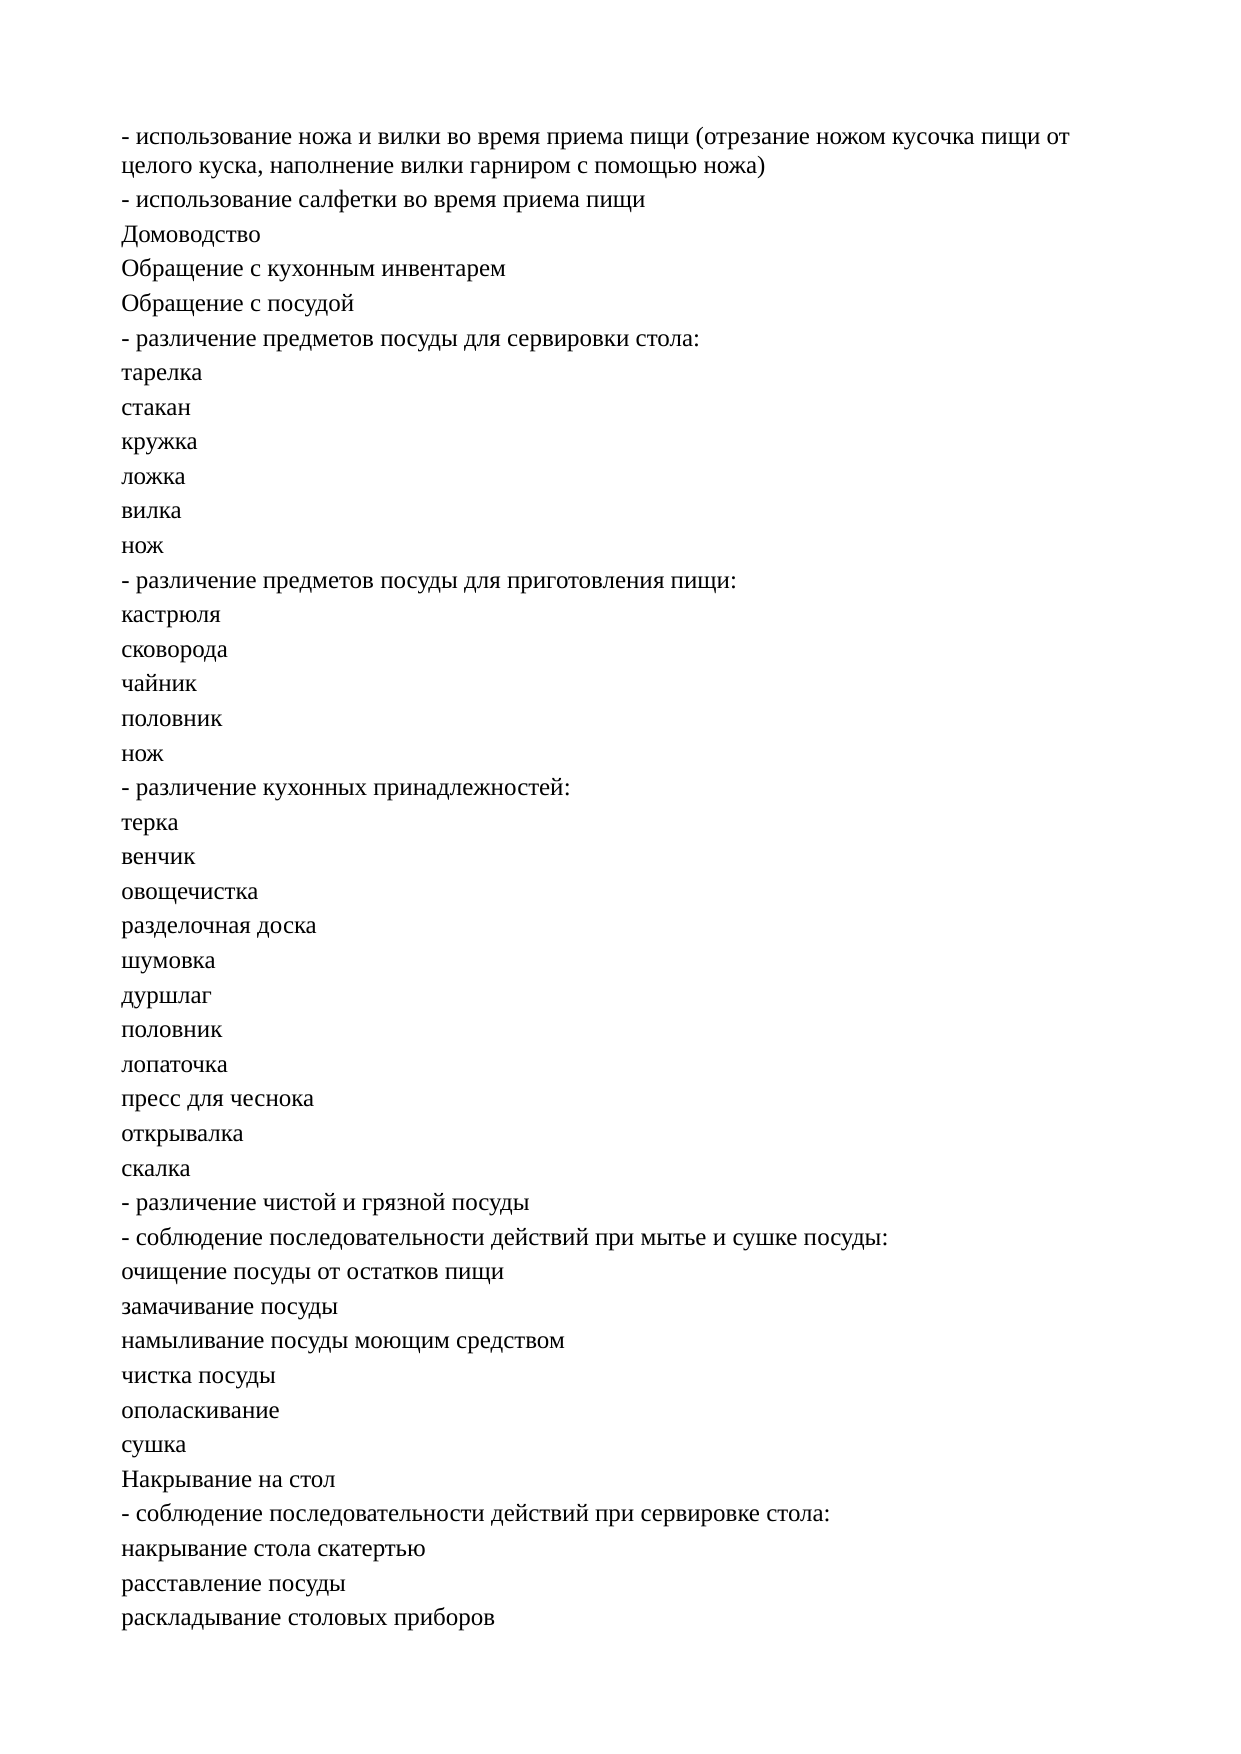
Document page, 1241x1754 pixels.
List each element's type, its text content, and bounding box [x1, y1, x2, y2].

table_cell [1074, 181, 1096, 216]
table_cell терка [118, 804, 1074, 838]
table_cell овощечистка [118, 873, 1074, 908]
table_cell стакан [118, 389, 1074, 423]
table_cell сковорода [118, 631, 1074, 666]
table_cell [1074, 527, 1096, 562]
table_cell [1096, 1115, 1122, 1150]
table_cell [1074, 804, 1096, 838]
table_cell [1096, 631, 1122, 666]
table_cell [1096, 1081, 1122, 1115]
table_cell [1096, 354, 1122, 389]
table_cell [1074, 977, 1096, 1011]
table_cell [1074, 1392, 1096, 1426]
table_cell [1074, 735, 1096, 769]
table_cell [1074, 251, 1096, 285]
table_cell чайник [118, 666, 1074, 700]
table_cell [1096, 1392, 1122, 1426]
table_cell [1074, 118, 1096, 181]
table_cell [1074, 1115, 1096, 1150]
table_cell [1096, 1461, 1122, 1496]
table_cell [1096, 251, 1122, 285]
table_cell разделочная доска [118, 908, 1074, 942]
table_cell [1096, 1530, 1122, 1565]
table_cell [1096, 1426, 1122, 1461]
table_cell [1096, 1046, 1122, 1081]
table_cell [1096, 424, 1122, 458]
table_cell [1096, 873, 1122, 908]
table_cell венчик [118, 839, 1074, 873]
table_cell нож [118, 735, 1074, 769]
table_cell половник [118, 1011, 1074, 1046]
table_cell [1074, 666, 1096, 700]
table_cell [1096, 216, 1122, 251]
table_cell [1074, 873, 1096, 908]
table_cell [1074, 1530, 1096, 1565]
table_cell открывалка [118, 1115, 1074, 1150]
table_cell [1096, 562, 1122, 596]
table_cell [1074, 1184, 1096, 1219]
table_cell [1096, 769, 1122, 804]
table_cell [1096, 977, 1122, 1011]
table_cell [1074, 424, 1096, 458]
table_cell Обращение с кухонным инвентарем [118, 251, 1074, 285]
table_cell [1074, 1254, 1096, 1288]
table_cell Домоводство [118, 216, 1074, 251]
table_cell [1074, 1011, 1096, 1046]
table_cell половник [118, 700, 1074, 735]
table_cell [1074, 354, 1096, 389]
table_cell вилка [118, 493, 1074, 527]
table_cell [1074, 285, 1096, 320]
table_cell [1096, 320, 1122, 354]
table_cell накрывание стола скатертью [118, 1530, 1074, 1565]
table_cell [1074, 562, 1096, 596]
table_cell [1096, 908, 1122, 942]
table_cell - соблюдение последовательности действий при мытье и сушке посуды: [118, 1219, 1074, 1253]
table_cell [1096, 804, 1122, 838]
table_cell очищение посуды от остатков пищи [118, 1254, 1074, 1288]
table_cell сушка [118, 1426, 1074, 1461]
table_cell [1074, 839, 1096, 873]
table_cell расставление посуды [118, 1565, 1074, 1599]
table_cell [1096, 700, 1122, 735]
table_cell [1096, 493, 1122, 527]
table_cell [1096, 285, 1122, 320]
table_cell - соблюдение последовательности действий при сервировке стола: [118, 1496, 1074, 1530]
table_cell - различение чистой и грязной посуды [118, 1184, 1074, 1219]
table_cell [1096, 1254, 1122, 1288]
table_cell [1096, 1288, 1122, 1323]
table_cell [1096, 389, 1122, 423]
table_cell [1074, 1357, 1096, 1392]
table_cell пресс для чеснока [118, 1081, 1074, 1115]
table_cell [1096, 1599, 1122, 1634]
table_cell - использование ножа и вилки во время приема пищи (отрезание ножом кусочка пищи от целого куска, наполнение вилки гарниром с помощью ножа) [118, 118, 1074, 181]
table_cell [1074, 596, 1096, 631]
table_cell [1096, 1565, 1122, 1599]
table_cell [1096, 1011, 1122, 1046]
table_cell нож [118, 527, 1074, 562]
table_cell - различение кухонных принадлежностей: [118, 769, 1074, 804]
table_cell тарелка [118, 354, 1074, 389]
table_cell Накрывание на стол [118, 1461, 1074, 1496]
table_cell [1074, 493, 1096, 527]
table_cell [1074, 1323, 1096, 1357]
table_cell [1074, 1496, 1096, 1530]
table_cell [1074, 1461, 1096, 1496]
table_cell [1074, 458, 1096, 493]
table_cell [1096, 1323, 1122, 1357]
table_cell [1074, 1150, 1096, 1184]
table_cell - использование салфетки во время приема пищи [118, 181, 1074, 216]
table_cell [1096, 118, 1122, 181]
table_cell [1096, 666, 1122, 700]
table_cell [1074, 908, 1096, 942]
table_cell скалка [118, 1150, 1074, 1184]
table_cell [1074, 631, 1096, 666]
table_cell намыливание посуды моющим средством [118, 1323, 1074, 1357]
table_cell [1096, 735, 1122, 769]
table_cell [1074, 1426, 1096, 1461]
table_cell дуршлаг [118, 977, 1074, 1011]
table_cell - различение предметов посуды для сервировки стола: [118, 320, 1074, 354]
table_cell - различение предметов посуды для приготовления пищи: [118, 562, 1074, 596]
table_cell замачивание посуды [118, 1288, 1074, 1323]
table_cell [1074, 1288, 1096, 1323]
table_cell кастрюля [118, 596, 1074, 631]
table_cell кружка [118, 424, 1074, 458]
table_cell [1074, 1219, 1096, 1253]
table_cell [1096, 527, 1122, 562]
table_cell [1096, 1357, 1122, 1392]
table_cell [1074, 320, 1096, 354]
table_cell шумовка [118, 942, 1074, 977]
table_cell лопаточка [118, 1046, 1074, 1081]
table_cell [1074, 1565, 1096, 1599]
table_cell [1096, 181, 1122, 216]
table_cell [1096, 458, 1122, 493]
table_cell [1074, 942, 1096, 977]
table_cell [1074, 769, 1096, 804]
table_cell [1096, 1150, 1122, 1184]
table_cell ложка [118, 458, 1074, 493]
table_cell [1074, 1599, 1096, 1634]
table_cell [1074, 1046, 1096, 1081]
table_cell [1074, 1081, 1096, 1115]
table_cell [1074, 700, 1096, 735]
table_cell [1074, 389, 1096, 423]
table_cell ополаскивание [118, 1392, 1074, 1426]
table_cell раскладывание столовых приборов [118, 1599, 1074, 1634]
table_cell [1096, 1219, 1122, 1253]
table_cell [1074, 216, 1096, 251]
table_cell [1096, 1184, 1122, 1219]
table_cell [1096, 1496, 1122, 1530]
table_cell Обращение с посудой [118, 285, 1074, 320]
table_cell [1096, 839, 1122, 873]
table_cell [1096, 942, 1122, 977]
table_cell чистка посуды [118, 1357, 1074, 1392]
table_cell [1096, 596, 1122, 631]
